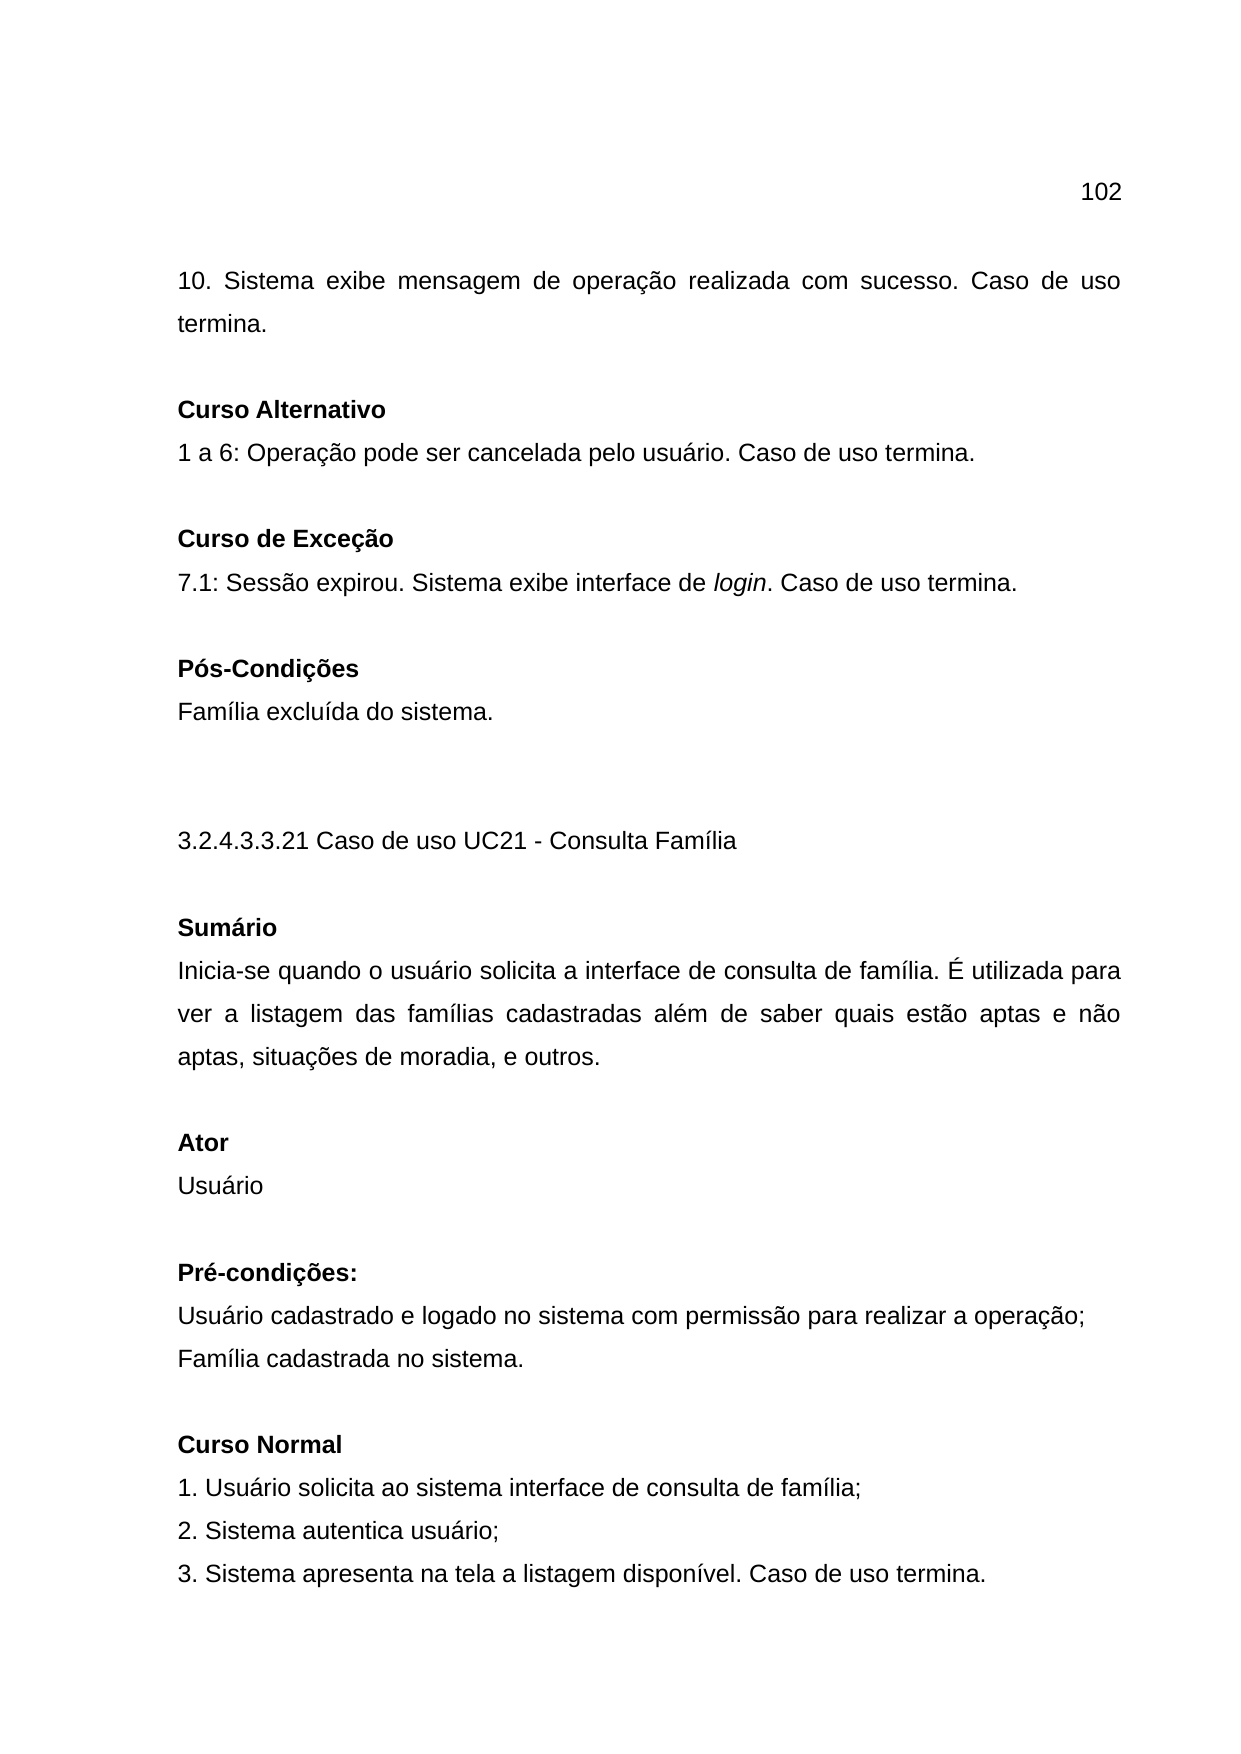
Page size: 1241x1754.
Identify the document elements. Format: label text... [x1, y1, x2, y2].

text Pós-Condições [177, 654, 1122, 683]
text Sumário [177, 913, 1122, 941]
text Curso Alternativo [177, 395, 1122, 424]
text Curso Normal [177, 1430, 1122, 1459]
text Pré-condições: [177, 1258, 1122, 1286]
text Inicia-se quando o usuário solicita a interface de consulta de família. É utilizada para ver a listagem das famílias cadastradas além de saber quais estão aptas e não aptas, situações de moradia, e outros. [177, 956, 1122, 1071]
text Família excluída do sistema. [177, 697, 1122, 726]
text 1. Usuário solicita ao sistema interface de consulta de família; [177, 1473, 1122, 1502]
text Curso de Exceção [177, 524, 1122, 553]
text 3.2.4.3.3.21 Caso de uso UC21 - Consulta Família [177, 826, 1122, 855]
text 1 a 6: Operação pode ser cancelada pelo usuário. Caso de uso termina. [177, 438, 1122, 467]
text 10. Sistema exibe mensagem de operação realizada com sucesso. Caso de uso termina. [177, 266, 1122, 338]
text Usuário cadastrado e logado no sistema com permissão para realizar a operação; [177, 1301, 1122, 1329]
text 7.1: Sessão expirou. Sistema exibe interface de login. Caso de uso termina. [177, 568, 1122, 596]
text Usuário [177, 1171, 1122, 1200]
text Ator [177, 1128, 1122, 1157]
text Família cadastrada no sistema. [177, 1344, 1122, 1373]
text 3. Sistema apresenta na tela a listagem disponível. Caso de uso termina. [177, 1559, 1122, 1588]
text 2. Sistema autentica usuário; [177, 1516, 1122, 1545]
